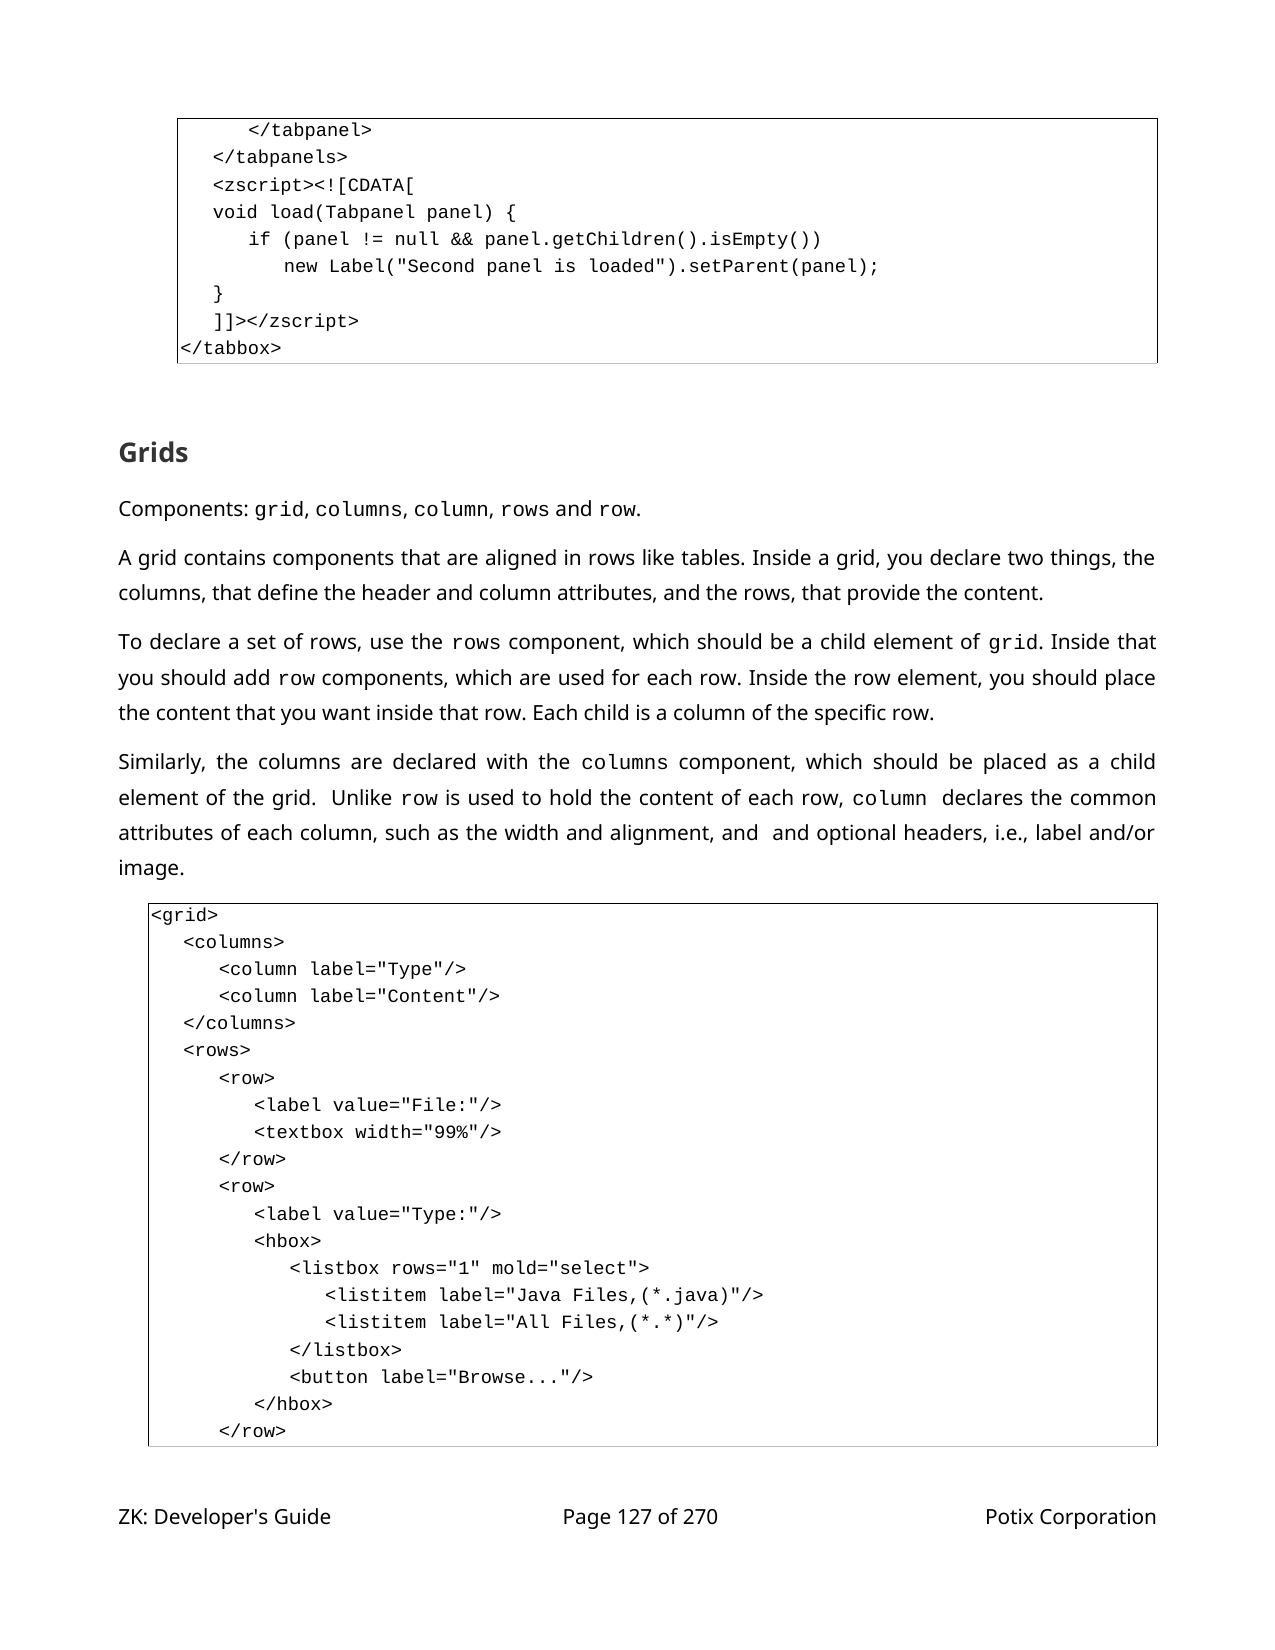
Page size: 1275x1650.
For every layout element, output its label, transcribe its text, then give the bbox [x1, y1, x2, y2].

text <hbox> [149, 1229, 1157, 1253]
text </tabpanel> [178, 119, 1157, 142]
text <listitem label="All Files,(*.*)"/> [149, 1310, 1157, 1334]
text <column label="Content"/> [149, 984, 1157, 1008]
text ]]></zscript> [178, 308, 1157, 333]
text <columns> [149, 929, 1157, 954]
text <row> [149, 1174, 1157, 1198]
text </row> [149, 1419, 1157, 1446]
text <label value="File:"/> [149, 1093, 1157, 1117]
text </row> [149, 1147, 1157, 1171]
text </tabpanels> [178, 145, 1157, 169]
text </tabbox> [178, 336, 1157, 363]
text <button label="Browse..."/> [149, 1364, 1157, 1389]
text <rows> [149, 1038, 1157, 1063]
text </hbox> [149, 1392, 1157, 1416]
text </columns> [149, 1011, 1157, 1035]
text <label value="Type:"/> [149, 1201, 1157, 1226]
text <listitem label="Java Files,(*.java)"/> [149, 1283, 1157, 1307]
text void load(Tabpanel panel) { [178, 200, 1157, 224]
text </listbox> [149, 1337, 1157, 1362]
text <column label="Type"/> [149, 957, 1157, 981]
text <grid> [149, 904, 1157, 927]
text <listbox rows="1" mold="select"> [149, 1256, 1157, 1280]
subtitle Grids [118, 434, 1157, 471]
text new Label("Second panel is loaded").setParent(panel); [178, 254, 1157, 278]
text Components: grid, columns, column, rows and row. [118, 494, 1157, 523]
text To declare a set of rows, use the rows component, which should be a child element of grid. Inside that you should add row components, which are used for each row. Inside the row element, you should place the content that you want inside that row. Each child is a column of the specific row. [118, 627, 1157, 727]
text A grid contains components that are aligned in rows like tables. Inside a grid, you declare two things, the columns, that define the header and column attributes, and the rows, that provide the content. [118, 543, 1157, 607]
text } [178, 281, 1157, 306]
text <row> [149, 1066, 1157, 1090]
text <zscript><![CDATA[ [178, 172, 1157, 197]
text Similarly, the columns are declared with the columns component, which should be placed as a child element of the grid. Unlike row is used to hold the content of each row, column declares the common attributes of each column, such as the width and alignment, and and optional headers, i.e., label and/or image. [118, 747, 1157, 882]
text if (panel != null && panel.getChildren().isEmpty()) [178, 227, 1157, 251]
text <textbox width="99%"/> [149, 1120, 1157, 1144]
